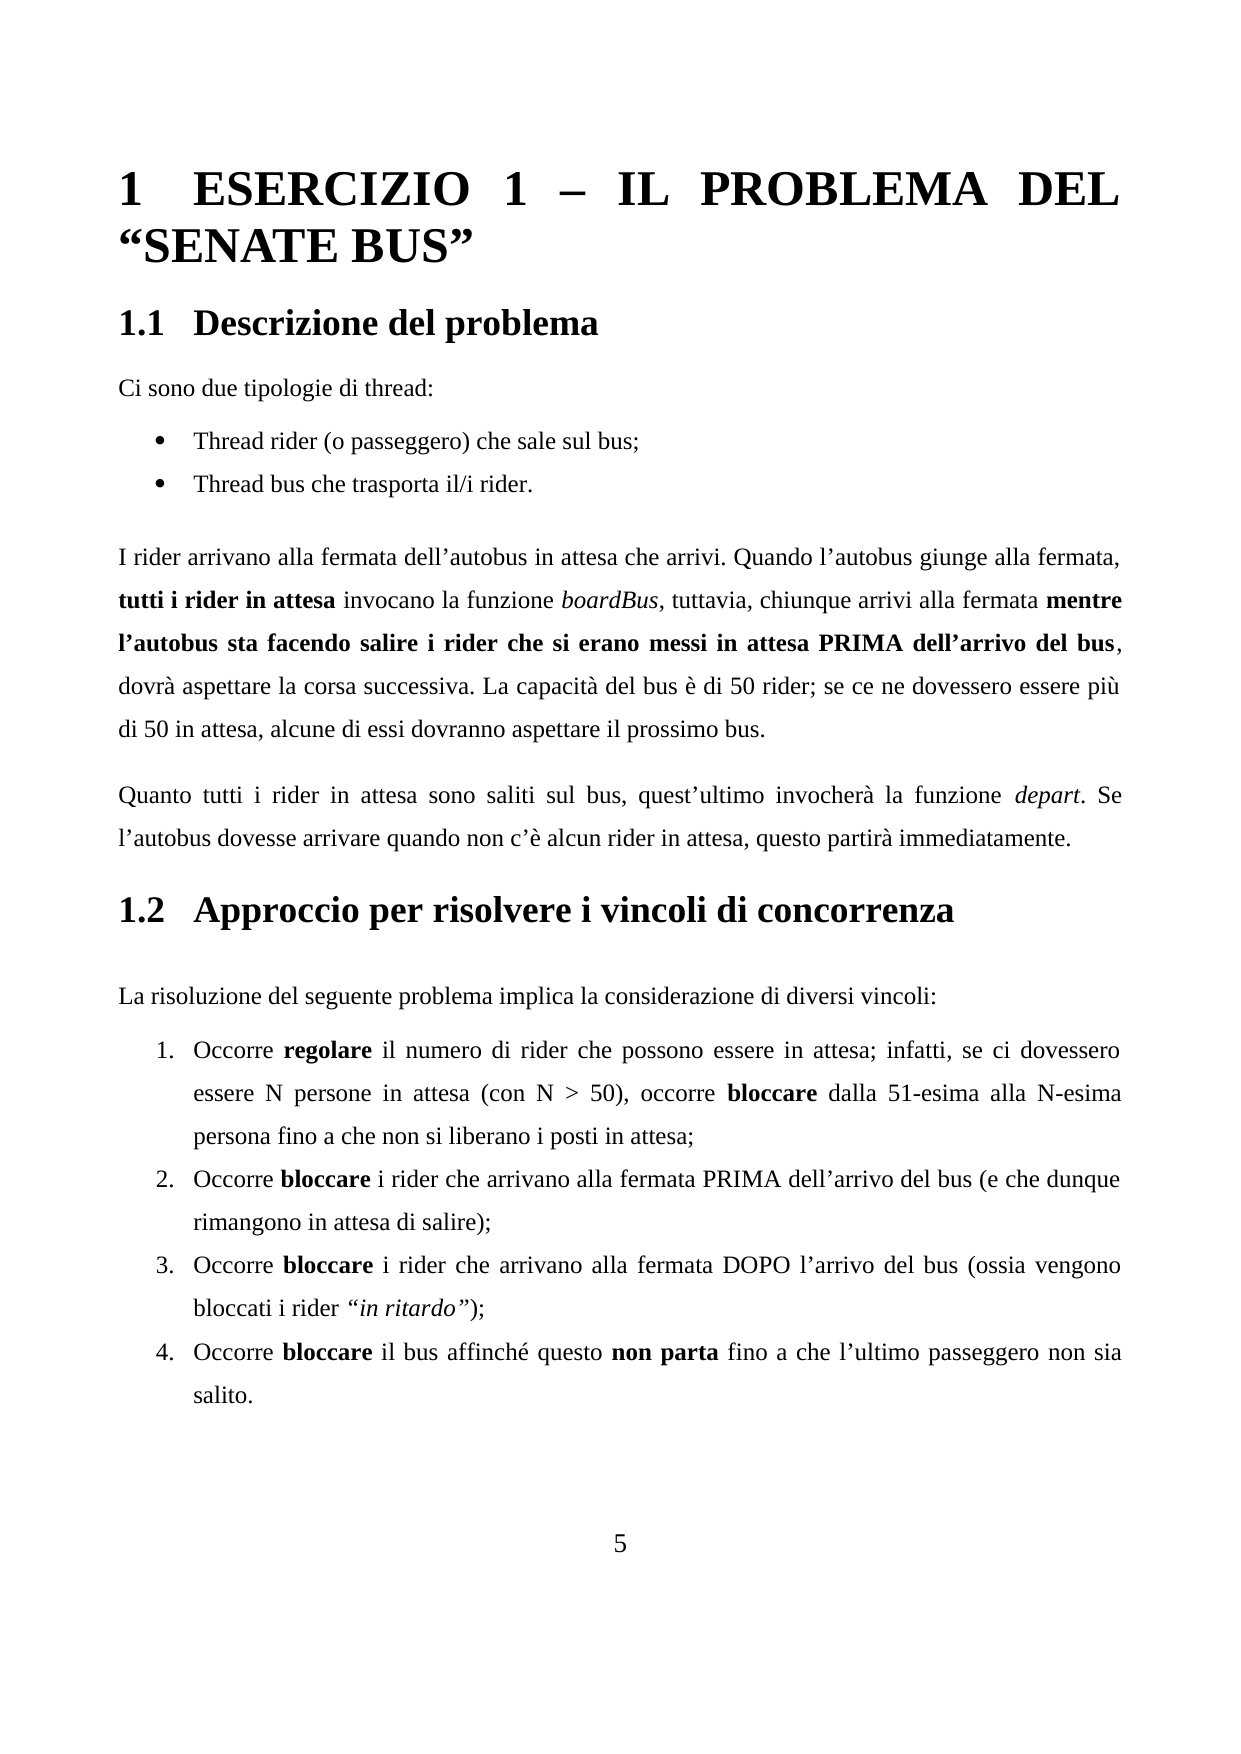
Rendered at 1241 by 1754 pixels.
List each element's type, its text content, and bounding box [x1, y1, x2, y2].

text Ci sono due tipologie di thread: [118, 373, 1122, 402]
list Thread rider (o passeggero) che sale sul bus; [156, 426, 1122, 455]
text Quanto tutti i rider in attesa sono saliti sul bus, quest’ultimo invocherà la funzione depart. Se l’autobus dovesse arrivare quando non c’è alcun rider in attesa, questo partirà immediatamente. [118, 780, 1122, 852]
text I rider arrivano alla fermata dell’autobus in attesa che arrivi. Quando l’autobus giunge alla fermata, tutti i rider in attesa invocano la funzione boardBus, tuttavia, chiunque arrivi alla fermata mentre l’autobus sta facendo salire i rider che si erano messi in attesa PRIMA dell’arrivo del bus, dovrà aspettare la corsa successiva. La capacità del bus è di 50 rider; se ce ne dovessero essere più di 50 in attesa, alcune di essi dovranno aspettare il prossimo bus. [118, 542, 1122, 743]
list Thread bus che trasporta il/i rider. [156, 469, 1122, 498]
list Occorre bloccare i rider che arrivano alla fermata PRIMA dell’arrivo del bus (e che dunque rimangono in attesa di salire); [156, 1164, 1122, 1236]
list Approccio per risolvere i vincoli di concorrenza [118, 887, 1122, 931]
list Occorre bloccare i rider che arrivano alla fermata DOPO l’arrivo del bus (ossia vengono bloccati i rider “in ritardo”); [156, 1250, 1122, 1322]
list Occorre bloccare il bus affinché questo non parta fino a che l’ultimo passeggero non sia salito. [156, 1337, 1122, 1408]
list Occorre regolare il numero di rider che possono essere in attesa; infatti, se ci dovessero essere N persone in attesa (con N > 50), occorre bloccare dalla 51-esima alla N-esima persona fino a che non si liberano i posti in attesa; [156, 1035, 1122, 1150]
list Descrizione del problema [118, 301, 1122, 344]
list ESERCIZIO 1 – IL PROBLEMA DEL “SENATE BUS” [118, 158, 1122, 273]
text La risoluzione del seguente problema implica la considerazione di diversi vincoli: [118, 981, 1122, 1010]
